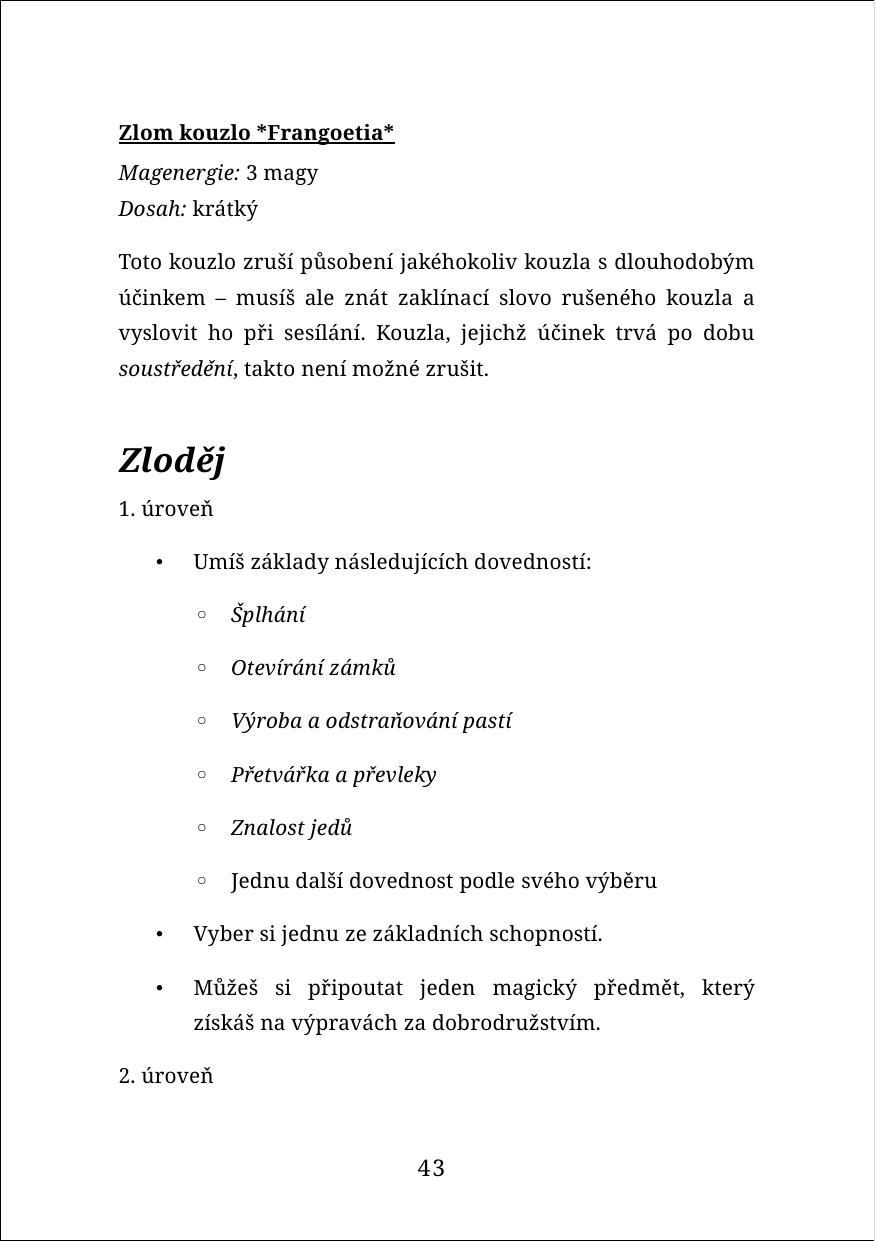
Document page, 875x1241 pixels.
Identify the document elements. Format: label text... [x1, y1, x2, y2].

text 2. úroveň [118, 1062, 756, 1090]
list Jednu další dovednost podle svého výběru [193, 866, 756, 895]
subtitle Zloděj [118, 437, 756, 482]
list Otevírání zámků [193, 653, 756, 682]
subtitle Zlom kouzlo *Frangoetia* [118, 118, 756, 147]
text 1. úroveň [118, 494, 756, 522]
text Magenergie: 3 magy Dosah: krátký [118, 158, 756, 222]
list Přetvářka a převleky [193, 760, 756, 788]
list Můžeš si připoutat jeden magický předmět, který získáš na výpravách za dobrodružstvím. [156, 973, 756, 1037]
list Šplhání [193, 600, 756, 629]
list Umíš základy následujících dovedností: [156, 547, 756, 575]
list Výroba a odstraňování pastí [193, 707, 756, 735]
list Znalost jedů [193, 813, 756, 842]
text Toto kouzlo zruší působení jakéhokoliv kouzla s dlouhodobým účinkem – musíš ale znát zaklínací slovo rušeného kouzla a vyslovit ho při sesílání. Kouzla, jejichž účinek trvá po dobu soustředění, takto není možné zrušit. [118, 247, 756, 382]
list Vyber si jednu ze základních schopností. [156, 919, 756, 948]
